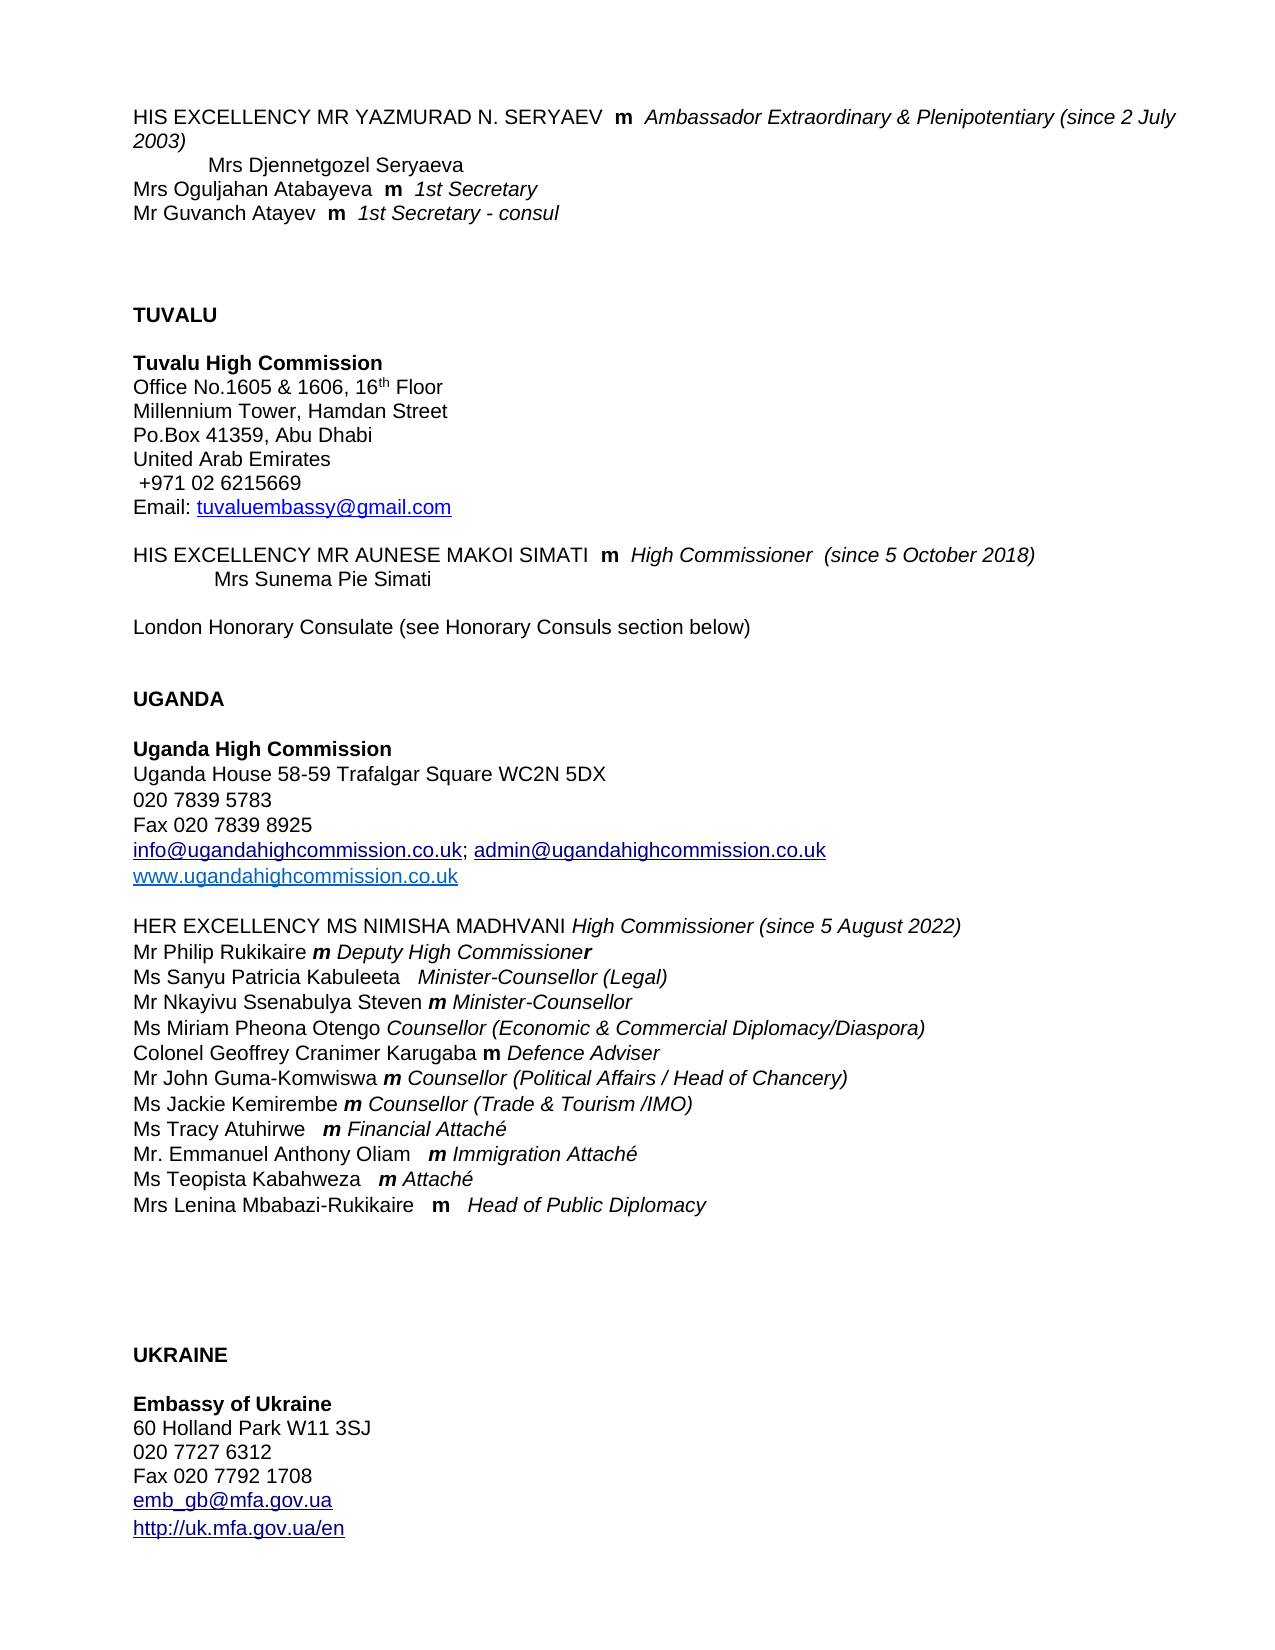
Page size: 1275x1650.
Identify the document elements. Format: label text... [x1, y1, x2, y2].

text United Arab Emirates [133, 447, 1181, 471]
text London Honorary Consulate (see Honorary Consuls section below) [133, 614, 1181, 638]
text Mrs Lenina Mbabazi-Rukikaire m Head of Public Diplomacy [133, 1193, 1181, 1217]
text Millennium Tower, Hamdan Street [133, 399, 1181, 423]
text http://uk.mfa.gov.ua/en [133, 1512, 1181, 1541]
text Uganda High Commission [133, 737, 1181, 761]
text Fax 020 7839 8925 [133, 813, 1181, 837]
text Mr Philip Rukikaire m Deputy High Commissioner [133, 939, 1181, 963]
text HER EXCELLENCY MS NIMISHA MADHVANI High Commissioner (since 5 August 2022) [133, 914, 1181, 938]
text info@ugandahighcommission.co.uk; admin@ugandahighcommission.co.uk [133, 838, 1181, 862]
text Mr Guvanch Atayev m 1st Secretary - consul [133, 201, 1181, 225]
text Tuvalu High Commission [133, 351, 1181, 375]
text TUVALU [133, 303, 1181, 327]
text +971 02 6215669 [133, 471, 1181, 495]
text Po.Box 41359, Abu Dhabi [133, 423, 1181, 447]
text HIS EXCELLENCY MR YAZMURAD N. SERYAEV m Ambassador Extraordinary & Plenipotentiary (since 2 July 2003) [133, 105, 1181, 153]
text UGANDA [133, 686, 1181, 710]
text Mrs Sunema Pie Simati [133, 567, 1181, 591]
text 60 Holland Park W11 3SJ [133, 1416, 1181, 1440]
text 020 7839 5783 [133, 788, 1181, 812]
text Fax 020 7792 1708 [133, 1464, 1181, 1488]
text Office No.1605 & 1606, 16th Floor [133, 375, 1181, 399]
text Colonel Geoffrey Cranimer Karugaba m Defence Adviser [133, 1041, 1181, 1065]
text Mr. Emmanuel Anthony Oliam m Immigration Attaché [133, 1142, 1181, 1166]
text Email: tuvaluembassy@gmail.com [133, 495, 1181, 519]
text Ms Sanyu Patricia Kabuleeta Minister-Counsellor (Legal) [133, 965, 1181, 989]
text 020 7727 6312 [133, 1440, 1181, 1464]
text Mrs Djennetgozel Seryaeva [133, 153, 1181, 177]
text Mr Nkayivu Ssenabulya Steven m Minister-Counsellor [133, 990, 1181, 1014]
text Ms Jackie Kemirembe m Counsellor (Trade & Tourism /IMO) [133, 1091, 1181, 1115]
text Mrs Oguljahan Atabayeva m 1st Secretary [133, 177, 1181, 201]
text Embassy of Ukraine [133, 1392, 1181, 1416]
text www.ugandahighcommission.co.uk [133, 863, 1181, 887]
text Mr John Guma-Komwiswa m Counsellor (Political Affairs / Head of Chancery) [133, 1066, 1181, 1090]
text UKRAINE [133, 1343, 1181, 1367]
text Ms Miriam Pheona Otengo Counsellor (Economic & Commercial Diplomacy/Diaspora) [133, 1015, 1181, 1039]
text emb_gb@mfa.gov.ua [133, 1488, 1181, 1512]
text Ms Teopista Kabahweza m Attaché [133, 1167, 1181, 1191]
text HIS EXCELLENCY MR AUNESE MAKOI SIMATI m High Commissioner (since 5 October 2018) [133, 543, 1181, 567]
text Uganda House 58-59 Trafalgar Square WC2N 5DX [133, 762, 1181, 786]
text Ms Tracy Atuhirwe m Financial Attaché [133, 1117, 1181, 1141]
